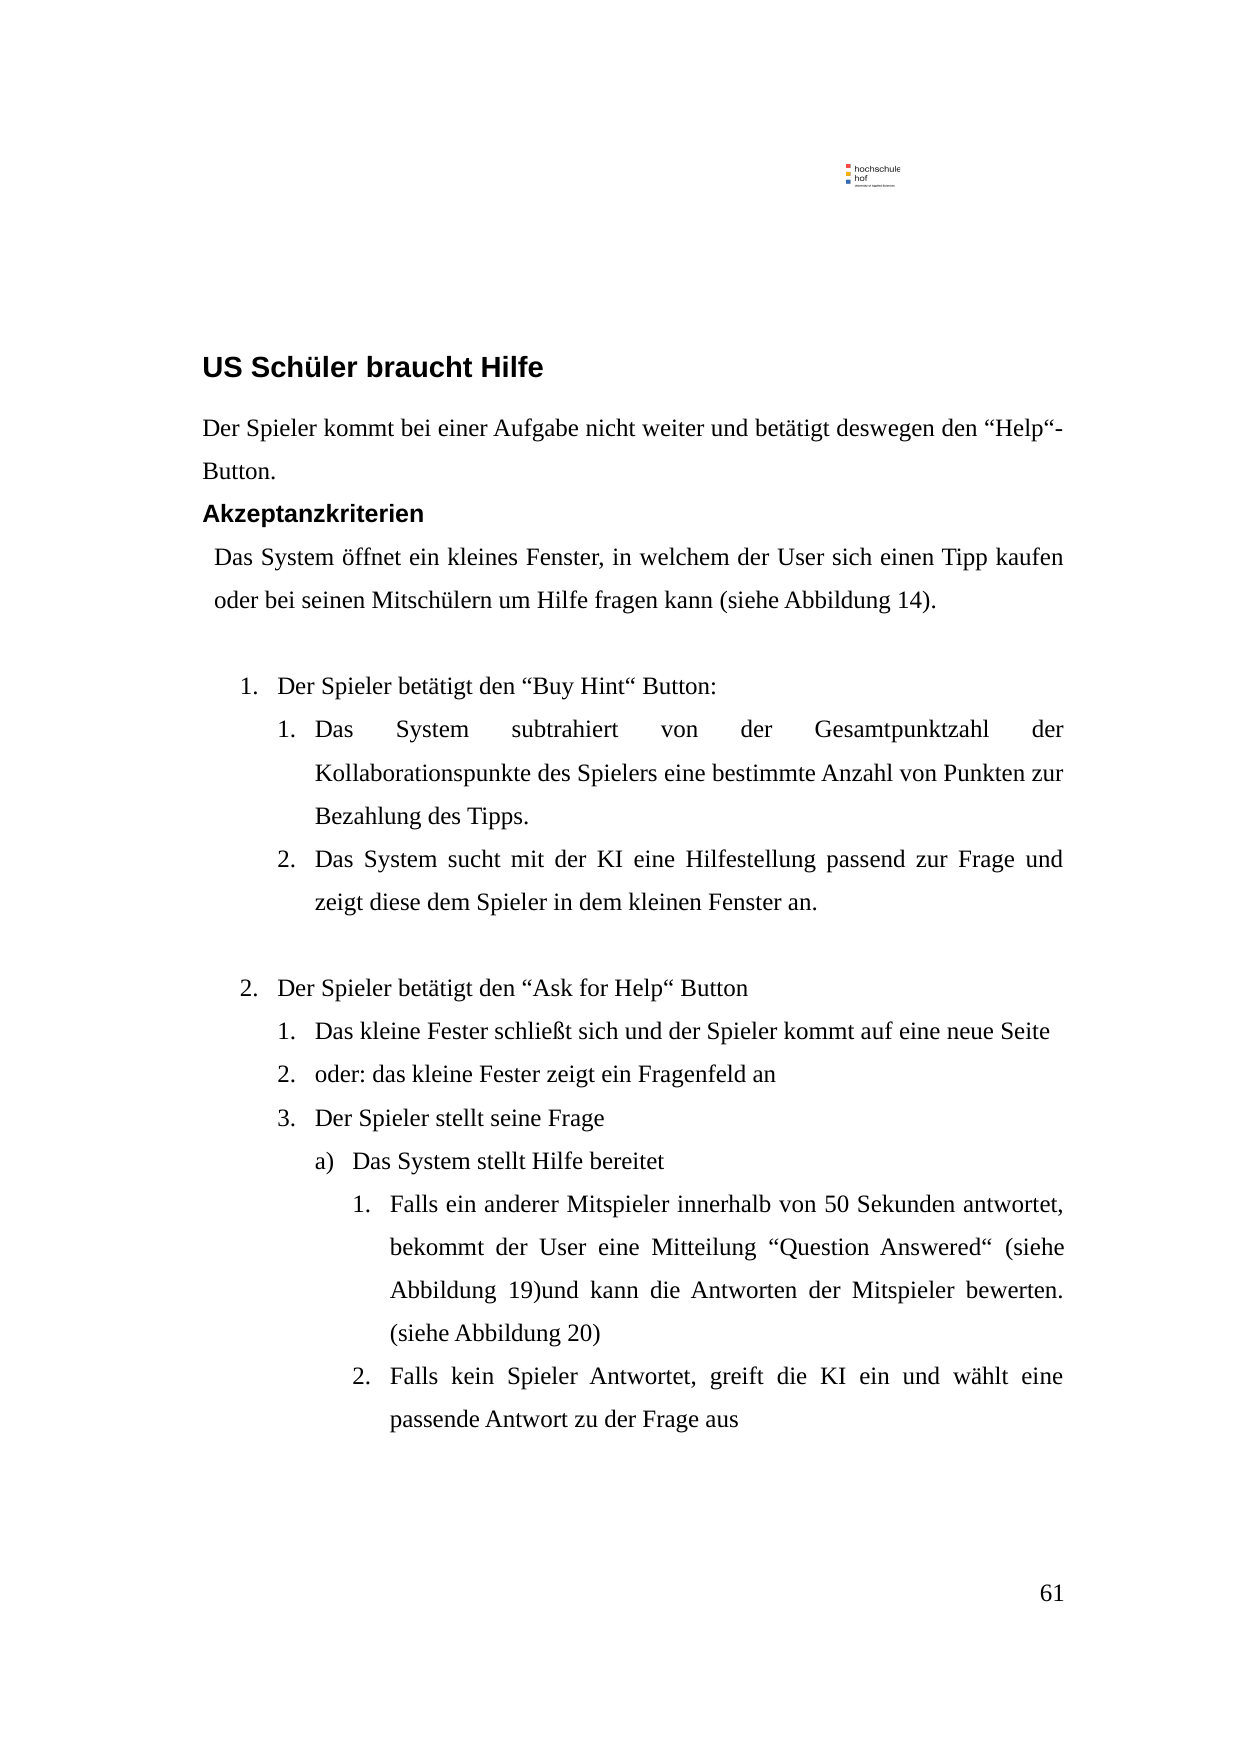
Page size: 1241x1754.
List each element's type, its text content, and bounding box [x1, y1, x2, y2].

list Das kleine Fester schließt sich und der Spieler kommt auf eine neue Seite [277, 1016, 1064, 1045]
list Das System subtrahiert von der Gesamtpunktzahl der Kollaborationspunkte des Spielers eine bestimmte Anzahl von Punkten zur Bezahlung des Tipps. [277, 714, 1064, 829]
list oder: das kleine Fester zeigt ein Fragenfeld an [277, 1059, 1064, 1088]
picture [846, 164, 901, 187]
list Das System öffnet ein kleines Fenster, in welchem der User sich einen Tipp kaufen oder bei seinen Mitschülern um Hilfe fragen kann (siehe Abbildung 14). [214, 542, 1064, 614]
list Der Spieler stellt seine Frage [277, 1103, 1064, 1131]
text Akzeptanzkriterien [202, 499, 1064, 528]
list Der Spieler betätigt den “Ask for Help“ Button [239, 973, 1064, 1002]
list Falls ein anderer Mitspieler innerhalb von 50 Sekunden antwortet, bekommt der User eine Mitteilung “Question Answered“ (siehe Abbildung 19)und kann die Antworten der Mitspieler bewerten. (siehe Abbildung 20) [352, 1189, 1064, 1347]
text Der Spieler kommt bei einer Aufgabe nicht weiter und betätigt deswegen den “Help“-Button. [202, 413, 1064, 484]
list Das System sucht mit der KI eine Hilfestellung passend zur Frage und zeigt diese dem Spieler in dem kleinen Fenster an. [277, 844, 1064, 916]
list Falls kein Spieler Antwortet, greift die KI ein und wählt eine passende Antwort zu der Frage aus [352, 1361, 1064, 1433]
list Der Spieler betätigt den “Buy Hint“ Button: [239, 671, 1064, 700]
subtitle US Schüler braucht Hilfe [202, 350, 1064, 383]
list Das System stellt Hilfe bereitet [314, 1146, 1064, 1174]
